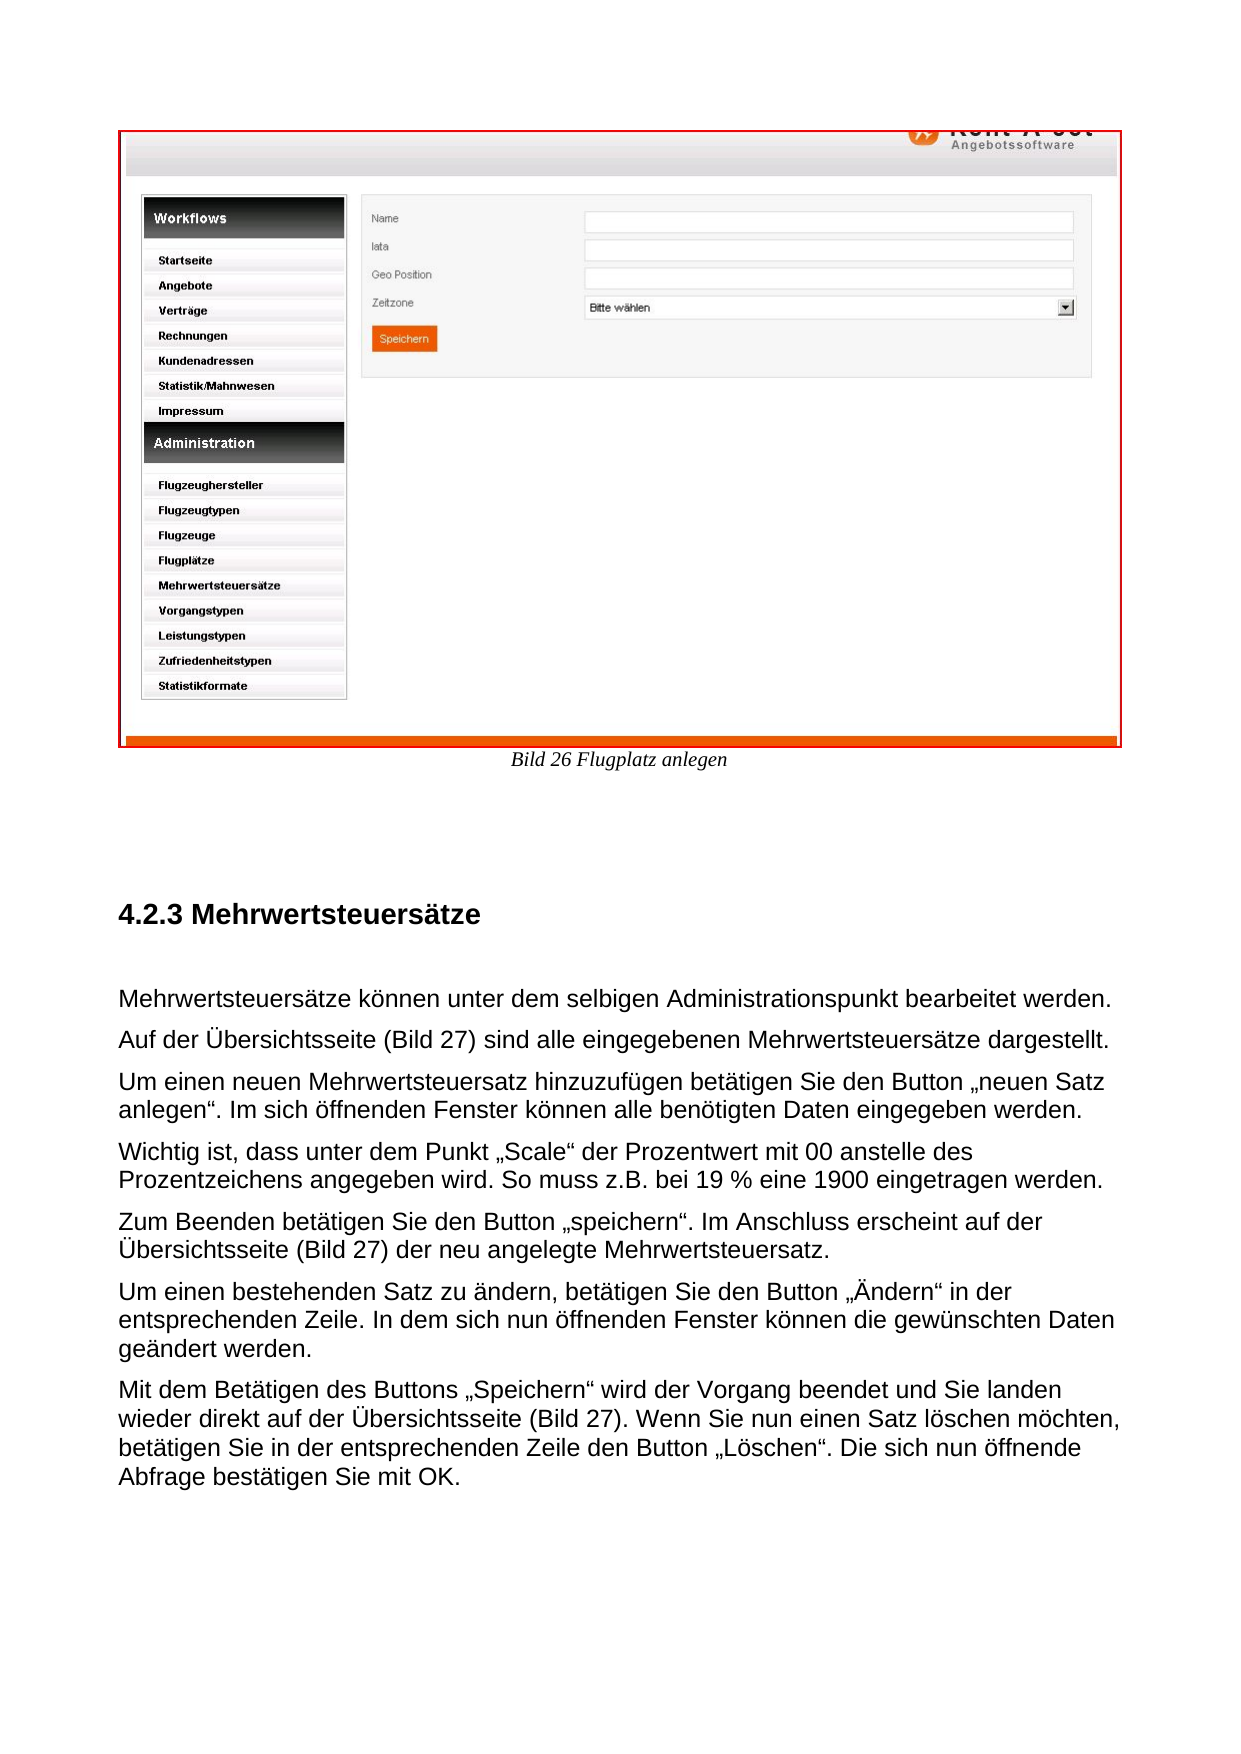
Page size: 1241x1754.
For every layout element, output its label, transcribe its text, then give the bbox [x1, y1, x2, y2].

text Bild 26 Flugplatz anlegen [118, 748, 1122, 771]
picture [118, 130, 1122, 748]
text Wichtig ist, dass unter dem Punkt „Scale“ der Prozentwert mit 00 anstelle des Prozentzeichens angegeben wird. So muss z.B. bei 19 % eine 1900 eingetragen werden. [118, 1137, 1122, 1194]
text Um einen neuen Mehrwertsteuersatz hinzuzufügen betätigen Sie den Button „neuen Satz anlegen“. Im sich öffnenden Fenster können alle benötigten Daten eingegeben werden. [118, 1067, 1122, 1124]
text Mehrwertsteuersätze können unter dem selbigen Administrationspunkt bearbeitet werden. [118, 984, 1122, 1013]
text Auf der Übersichtsseite (Bild 27) sind alle eingegebenen Mehrwertsteuersätze dargestellt. [118, 1025, 1122, 1054]
subtitle 4.2.3 Mehrwertsteuersätze [118, 897, 1122, 930]
text Mit dem Betätigen des Buttons „Speichern“ wird der Vorgang beendet und Sie landen wieder direkt auf der Übersichtsseite (Bild 27). Wenn Sie nun einen Satz löschen möchten, betätigen Sie in der entsprechenden Zeile den Button „Löschen“. Die sich nun öffnende Abfrage bestätigen Sie mit OK. [118, 1375, 1122, 1490]
text Um einen bestehenden Satz zu ändern, betätigen Sie den Button „Ändern“ in der entsprechenden Zeile. In dem sich nun öffnenden Fenster können die gewünschten Daten geändert werden. [118, 1277, 1122, 1363]
text Zum Beenden betätigen Sie den Button „speichern“. Im Anschluss erscheint auf der Übersichtsseite (Bild 27) der neu angelegte Mehrwertsteuersatz. [118, 1207, 1122, 1264]
